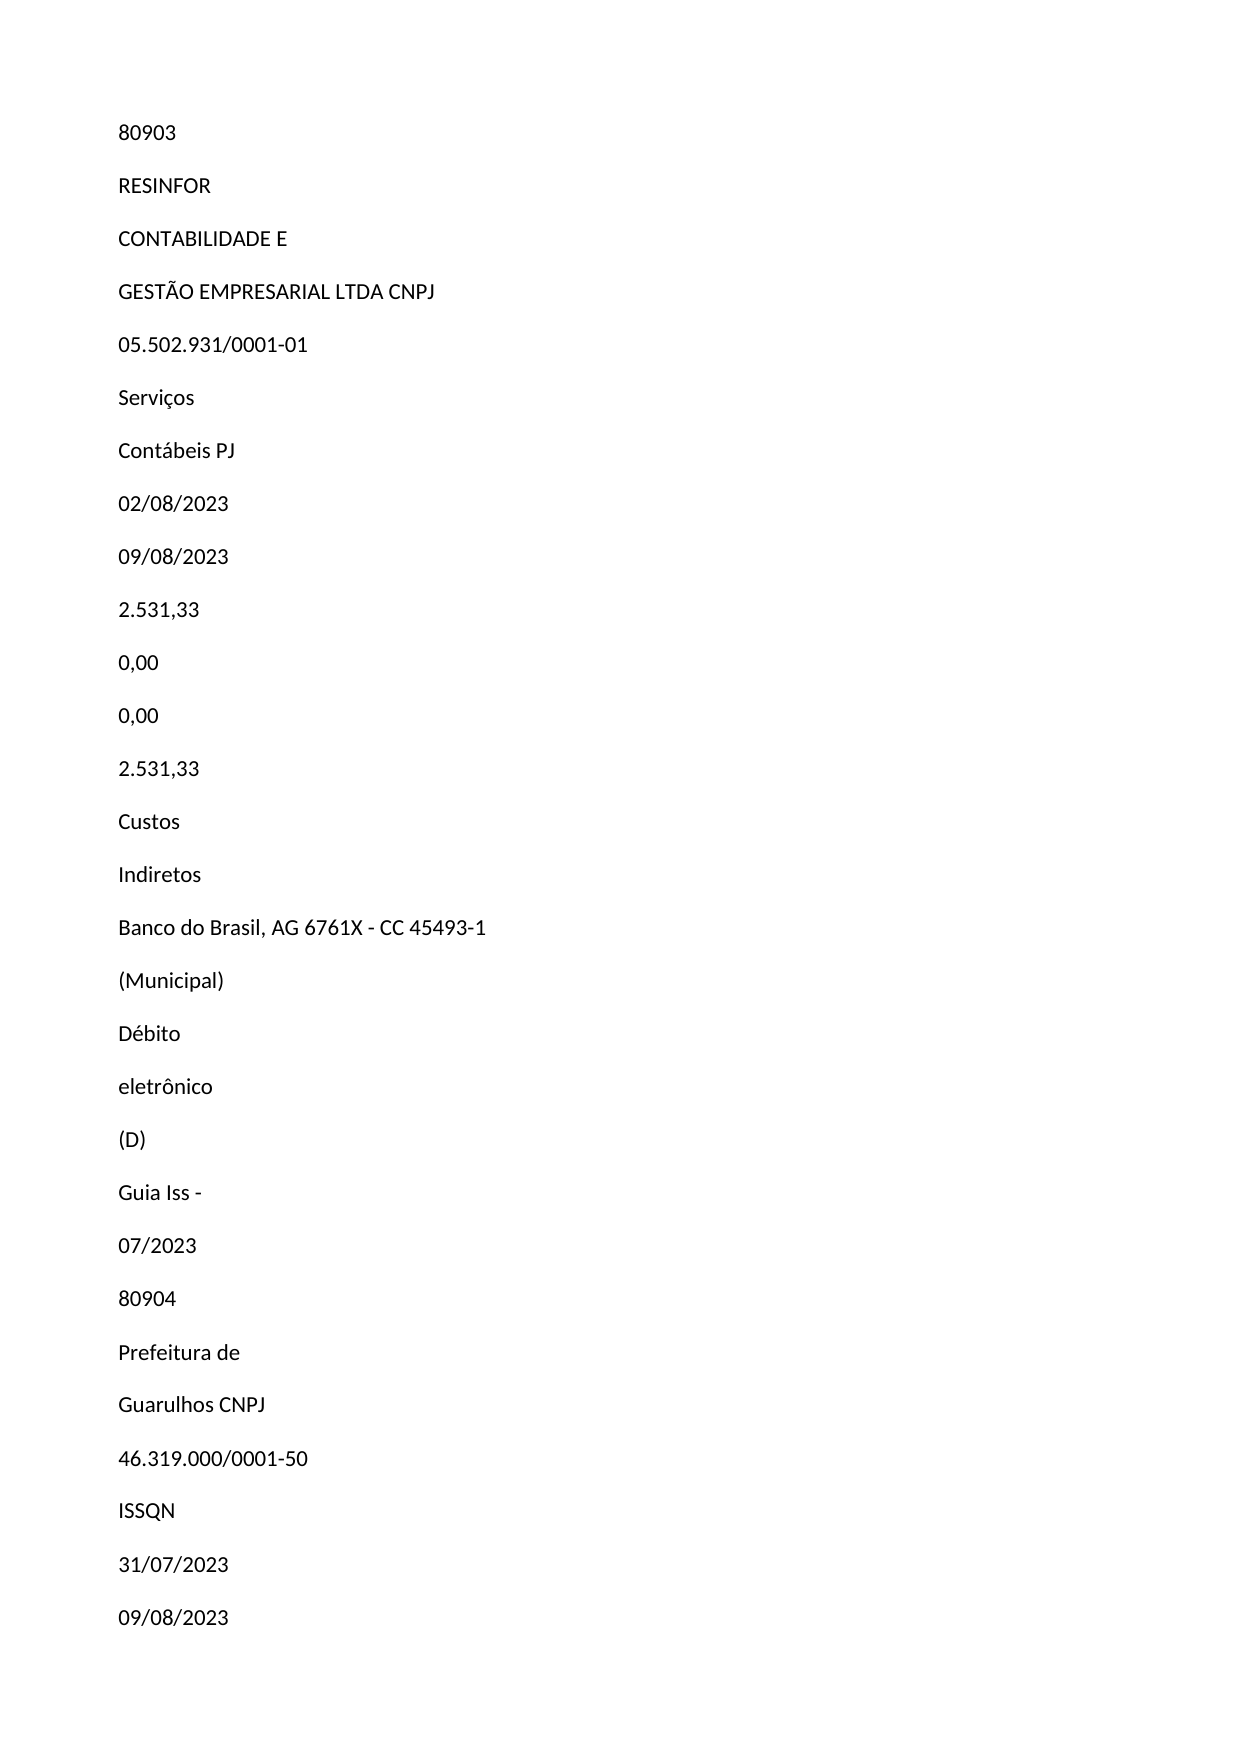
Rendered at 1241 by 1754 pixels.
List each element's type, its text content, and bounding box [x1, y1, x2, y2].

text GESTÃO EMPRESARIAL LTDA CNPJ [118, 277, 1122, 305]
text Guia Iss - [118, 1178, 1122, 1207]
text Indiretos [118, 860, 1122, 888]
text Contábeis PJ [118, 436, 1122, 464]
text (Municipal) [118, 966, 1122, 994]
text Guarulhos CNPJ [118, 1391, 1122, 1419]
text 0,00 [118, 648, 1122, 676]
text 2.531,33 [118, 754, 1122, 782]
text Prefeitura de [118, 1338, 1122, 1366]
text 46.319.000/0001-50 [118, 1444, 1122, 1472]
text (D) [118, 1126, 1122, 1153]
text 80903 [118, 118, 1122, 146]
text eletrônico [118, 1072, 1122, 1101]
text 02/08/2023 [118, 489, 1122, 517]
text 05.502.931/0001-01 [118, 330, 1122, 358]
text 0,00 [118, 701, 1122, 729]
text Custos [118, 807, 1122, 835]
text CONTABILIDADE E [118, 224, 1122, 252]
text ISSQN [118, 1497, 1122, 1525]
text Serviços [118, 383, 1122, 411]
text 07/2023 [118, 1232, 1122, 1259]
text 09/08/2023 [118, 1603, 1122, 1631]
text 80904 [118, 1284, 1122, 1313]
text Débito [118, 1019, 1122, 1047]
text RESINFOR [118, 171, 1122, 199]
text Banco do Brasil, AG 6761X - CC 45493-1 [118, 913, 1122, 941]
text 2.531,33 [118, 595, 1122, 623]
text 09/08/2023 [118, 542, 1122, 570]
text 31/07/2023 [118, 1550, 1122, 1578]
